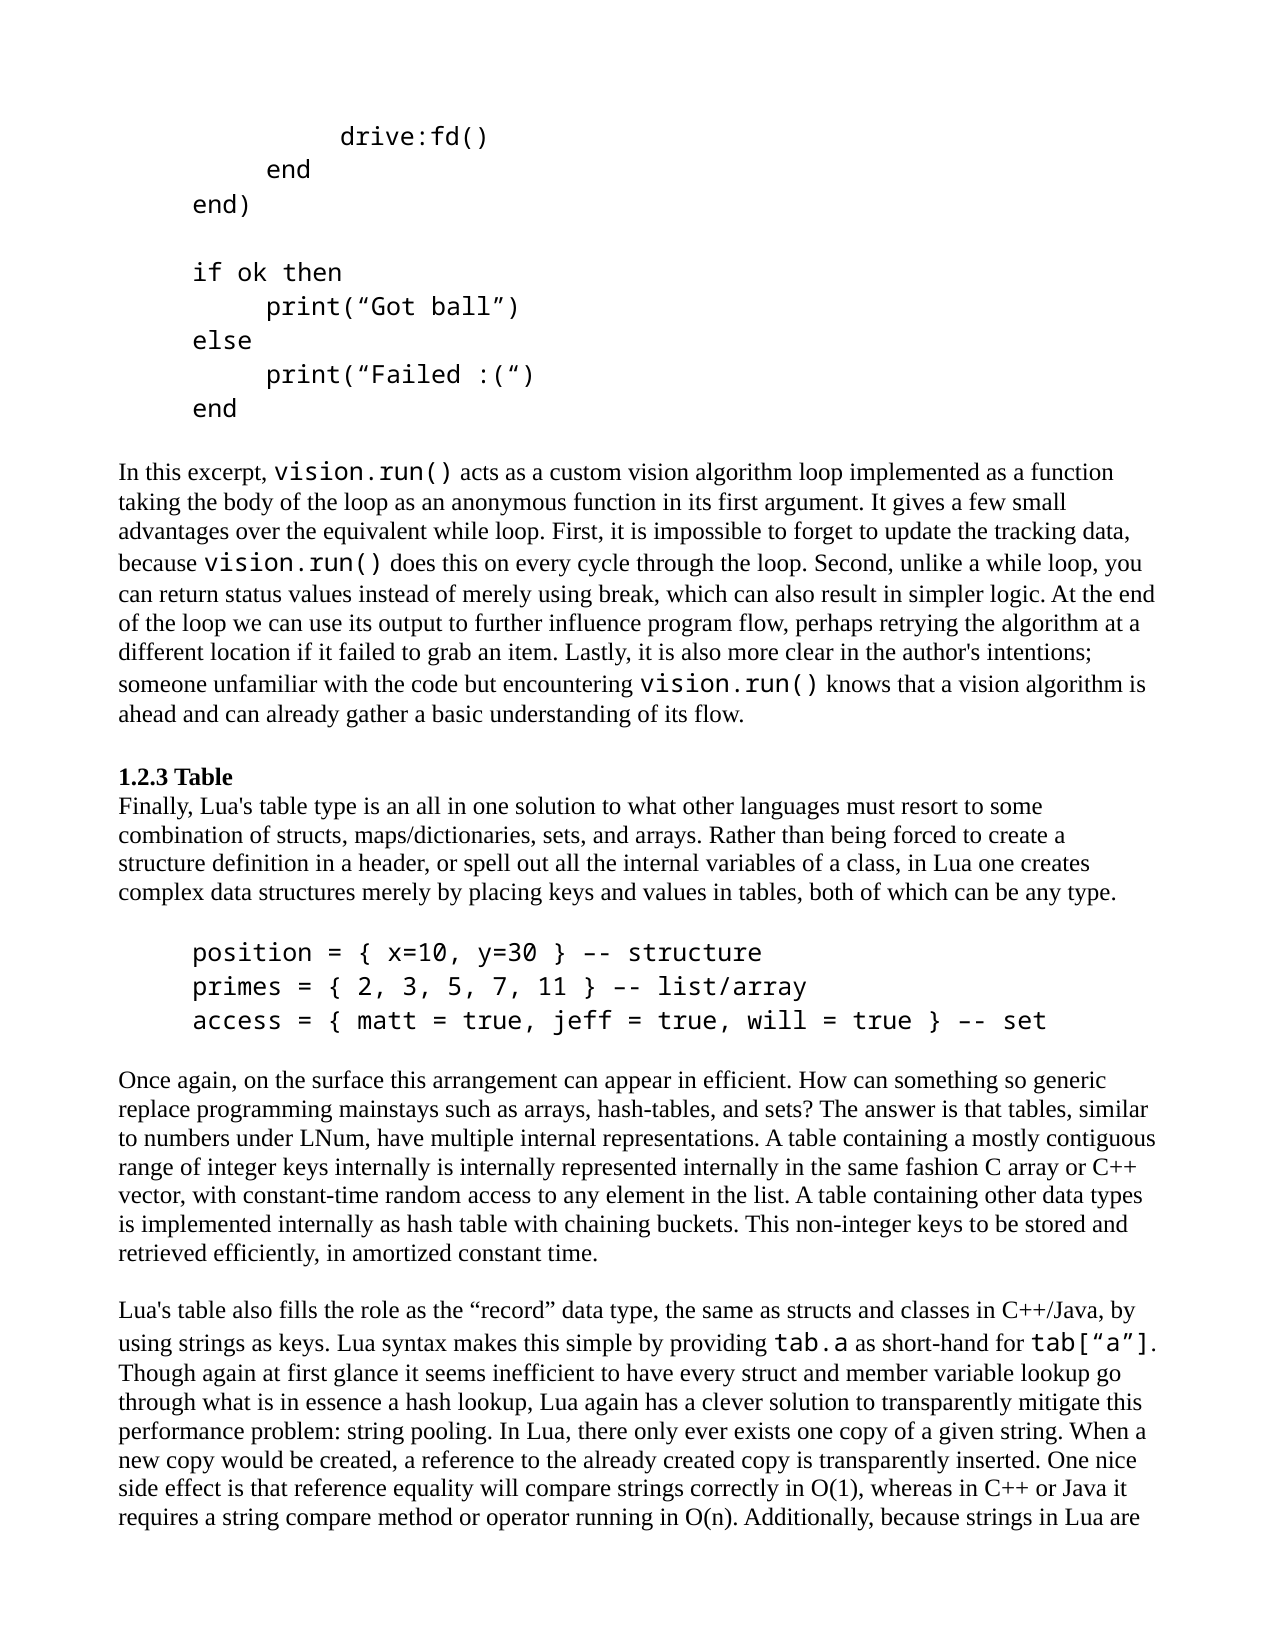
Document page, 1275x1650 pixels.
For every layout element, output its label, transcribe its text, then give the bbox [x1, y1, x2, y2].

text Lua's table also fills the role as the “record” data type, the same as structs and classes in C++/Java, by using strings as keys. Lua syntax makes this simple by providing tab.a as short-hand for tab[“a”]. Though again at first glance it seems inefficient to have every struct and member variable lookup go through what is in essence a hash lookup, Lua again has a clever solution to transparently mitigate this performance problem: string pooling. In Lua, there only ever exists one copy of a given string. When a new copy would be created, a reference to the already created copy is transparently inserted. One nice side effect is that reference equality will compare strings correctly in O(1), whereas in C++ or Java it requires a string compare method or operator running in O(n). Additionally, because strings in Lua are [118, 1296, 1157, 1531]
text end) [118, 186, 1157, 220]
text access = { matt = true, jeff = true, will = true } –- set [118, 1003, 1157, 1037]
text else [118, 322, 1157, 357]
text end [118, 152, 1157, 186]
text Finally, Lua's table type is an all in one solution to what other languages must resort to some combination of structs, maps/dictionaries, sets, and arrays. Rather than being forced to create a structure definition in a header, or spell out all the internal variables of a class, in Lua one creates complex data structures merely by placing keys and values in tables, both of which can be any type. [118, 791, 1157, 906]
text In this excerpt, vision.run() acts as a custom vision algorithm loop implemented as a function taking the body of the loop as an anonymous function in its first argument. It gives a few small advantages over the equivalent while loop. First, it is impossible to forget to update the tracking data, because vision.run() does this on every cycle through the loop. Second, unlike a while loop, you can return status values instead of merely using break, which can also result in simpler logic. At the end of the loop we can use its output to further influence program flow, perhaps retrying the algorithm at a different location if it failed to grab an item. Lastly, it is also more clear in the author's intentions; someone unfamiliar with the code but encountering vision.run() knows that a vision algorithm is ahead and can already gather a basic understanding of its flow. [118, 453, 1157, 728]
text if ok then [118, 254, 1157, 288]
text position = { x=10, y=30 } –- structure [118, 935, 1157, 969]
text 1.2.3 Table [118, 762, 1157, 791]
text print(“Got ball”) [118, 288, 1157, 322]
text primes = { 2, 3, 5, 7, 11 } –- list/array [118, 969, 1157, 1003]
text Once again, on the surface this arrangement can appear in efficient. How can something so generic replace programming mainstays such as arrays, hash-tables, and sets? The answer is that tables, similar to numbers under LNum, have multiple internal representations. A table containing a mostly contiguous range of integer keys internally is internally represented internally in the same fashion C array or C++ vector, with constant-time random access to any element in the list. A table containing other data types is implemented internally as hash table with chaining buckets. This non-integer keys to be stored and retrieved efficiently, in amortized constant time. [118, 1066, 1157, 1267]
text print(“Failed :(“) [118, 357, 1157, 391]
text end [118, 391, 1157, 425]
text drive:fd() [118, 118, 1157, 152]
